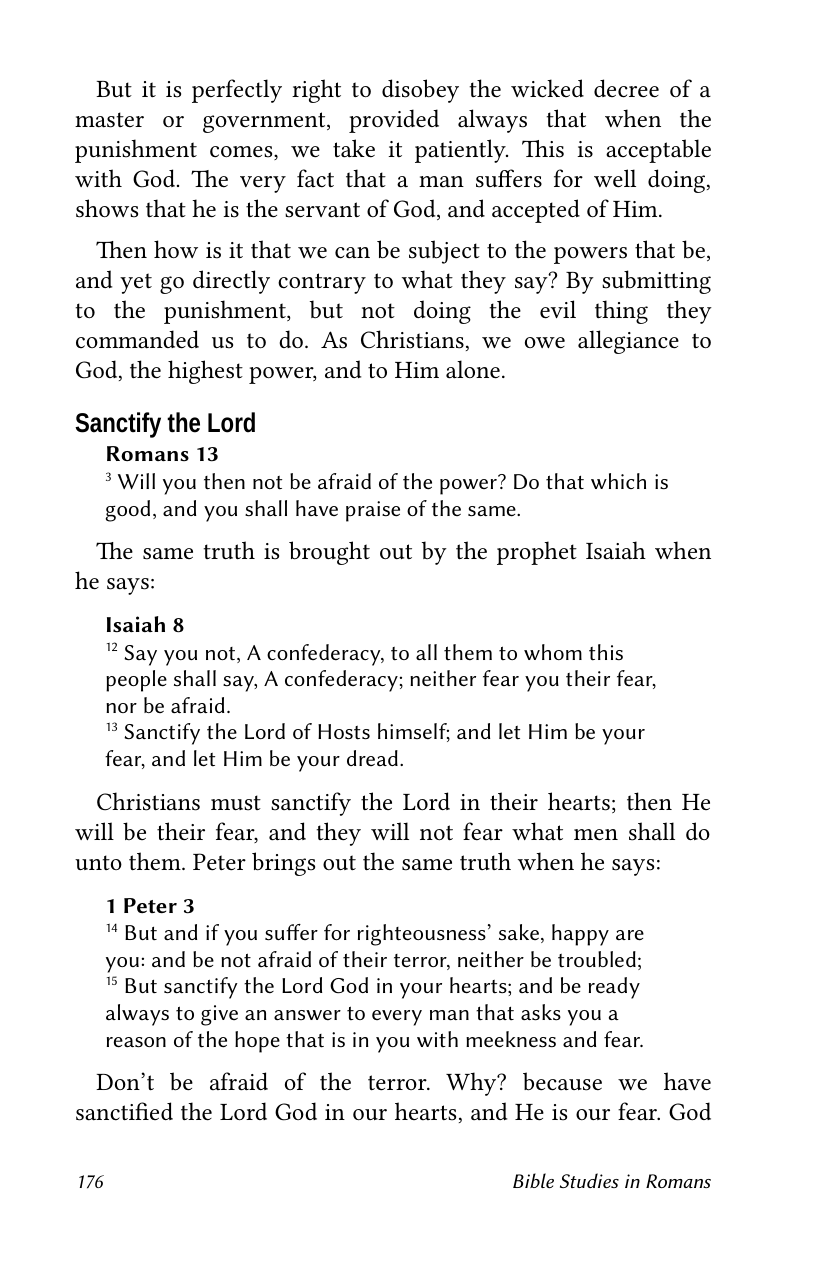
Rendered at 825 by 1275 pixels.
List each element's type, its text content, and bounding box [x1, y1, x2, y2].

subtitle Sanctify the Lord [75, 407, 712, 438]
text Then how is it that we can be subject to the powers that be, and yet go directly contrary to what they say? By submitting to the punishment, but not doing the evil thing they commanded us to do. As Christians, we owe allegiance to God, the highest power, and to Him alone. [75, 237, 712, 385]
text 3 Will you then not be afraid of the power? Do that which is good, and you shall have praise of the same. [105, 469, 682, 522]
text 1 Peter 3 [105, 892, 712, 919]
text Romans 13 [105, 441, 712, 467]
text 15 But sanctify the Lord God in your hearts; and be ready always to give an answer to every man that asks you a reason of the hope that is in you with meekness and fear. [105, 973, 682, 1053]
text 12 Say you not, A confederacy, to all them to whom this people shall say, A confederacy; neither fear you their fear, nor be afraid. [105, 639, 682, 719]
text The same truth is brought out by the prophet Isaiah when he says: [75, 537, 712, 596]
text But it is perfectly right to disobey the wicked decree of a master or government, provided always that when the punishment comes, we take it patiently. This is acceptable with God. The very fact that a man suffers for well doing, shows that he is the servant of God, and accepted of Him. [75, 75, 712, 223]
text Christians must sanctify the Lord in their hearts; then He will be their fear, and they will not fear what men shall do unto them. Peter brings out the same truth when he says: [75, 788, 712, 876]
text 14 But and if you suffer for righteousness’ sake, happy are you: and be not afraid of their terror, neither be troubled; [105, 920, 682, 973]
text Isaiah 8 [105, 612, 712, 638]
text 13 Sanctify the Lord of Hosts himself; and let Him be your fear, and let Him be your dread. [105, 719, 682, 772]
text Don’t be afraid of the terror. Why? because we have sanctified the Lord God in our hearts, and He is our fear. God [75, 1068, 712, 1127]
